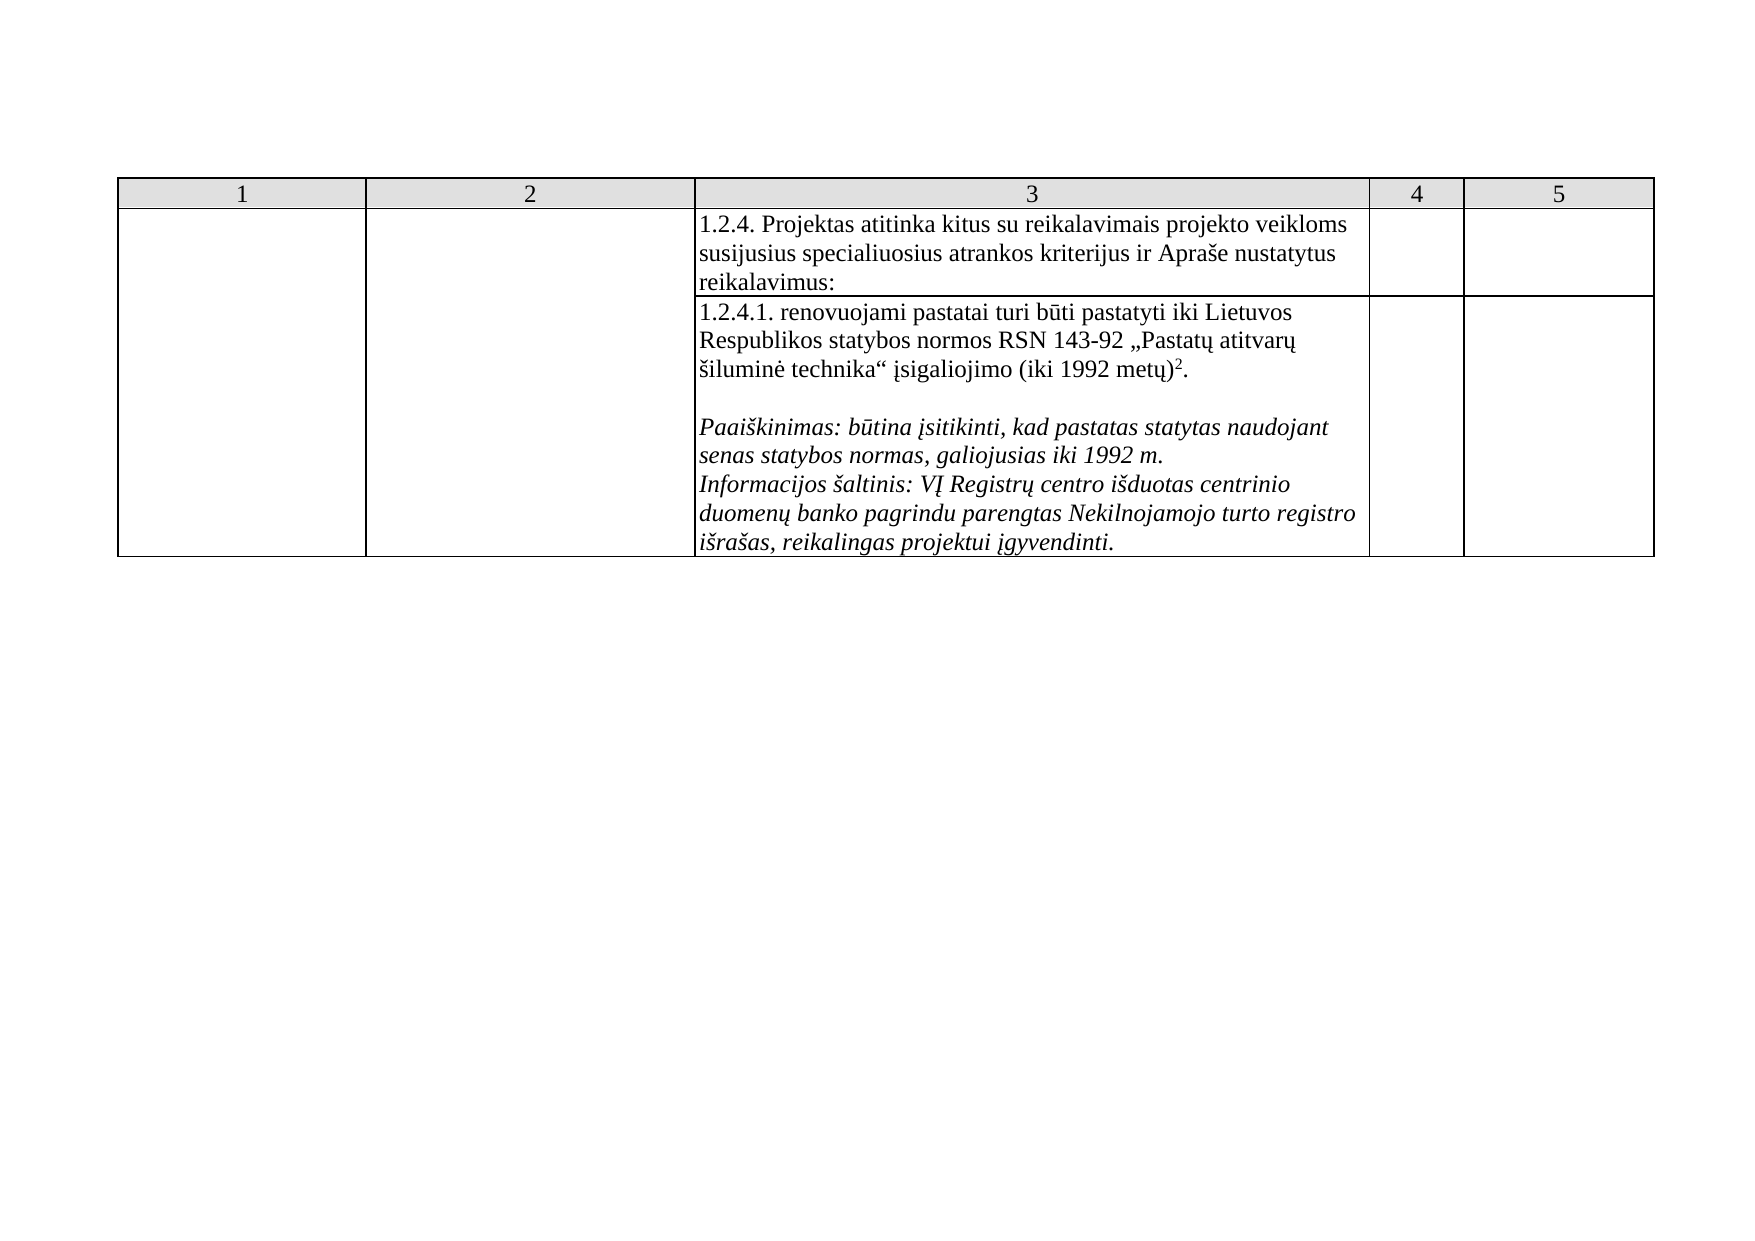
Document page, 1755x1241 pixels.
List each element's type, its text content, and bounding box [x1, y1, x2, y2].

table_header 1 [119, 179, 365, 207]
table_header 2 [367, 179, 694, 207]
table_cell 1.2.4. Projektas atitinka kitus su reikalavimais projekto veikloms susijusius specialiuosius atrankos kriterijus ir Apraše nustatytus reikalavimus: [696, 209, 1369, 295]
table_cell [119, 209, 365, 556]
table_header 4 [1370, 179, 1463, 207]
table_cell 1.2.4.1. renovuojami pastatai turi būti pastatyti iki Lietuvos Respublikos statybos normos RSN 143-92 „Pastatų atitvarų šiluminė technika“ įsigaliojimo (iki 1992 metų)2. Paaiškinimas: būtina įsitikinti, kad pastatas statytas naudojant senas statybos normas, galiojusias iki 1992 m. Informacijos šaltinis: VĮ Registrų centro išduotas centrinio duomenų banko pagrindu parengtas Nekilnojamojo turto registro išrašas, reikalingas projektui įgyvendinti. [696, 297, 1369, 556]
table_cell [367, 209, 694, 556]
table_cell [1370, 209, 1463, 295]
table_cell [1465, 297, 1653, 556]
table_header 3 [696, 179, 1369, 207]
table_header 5 [1465, 179, 1653, 207]
table_cell [1370, 297, 1463, 556]
table_cell [1465, 209, 1653, 295]
